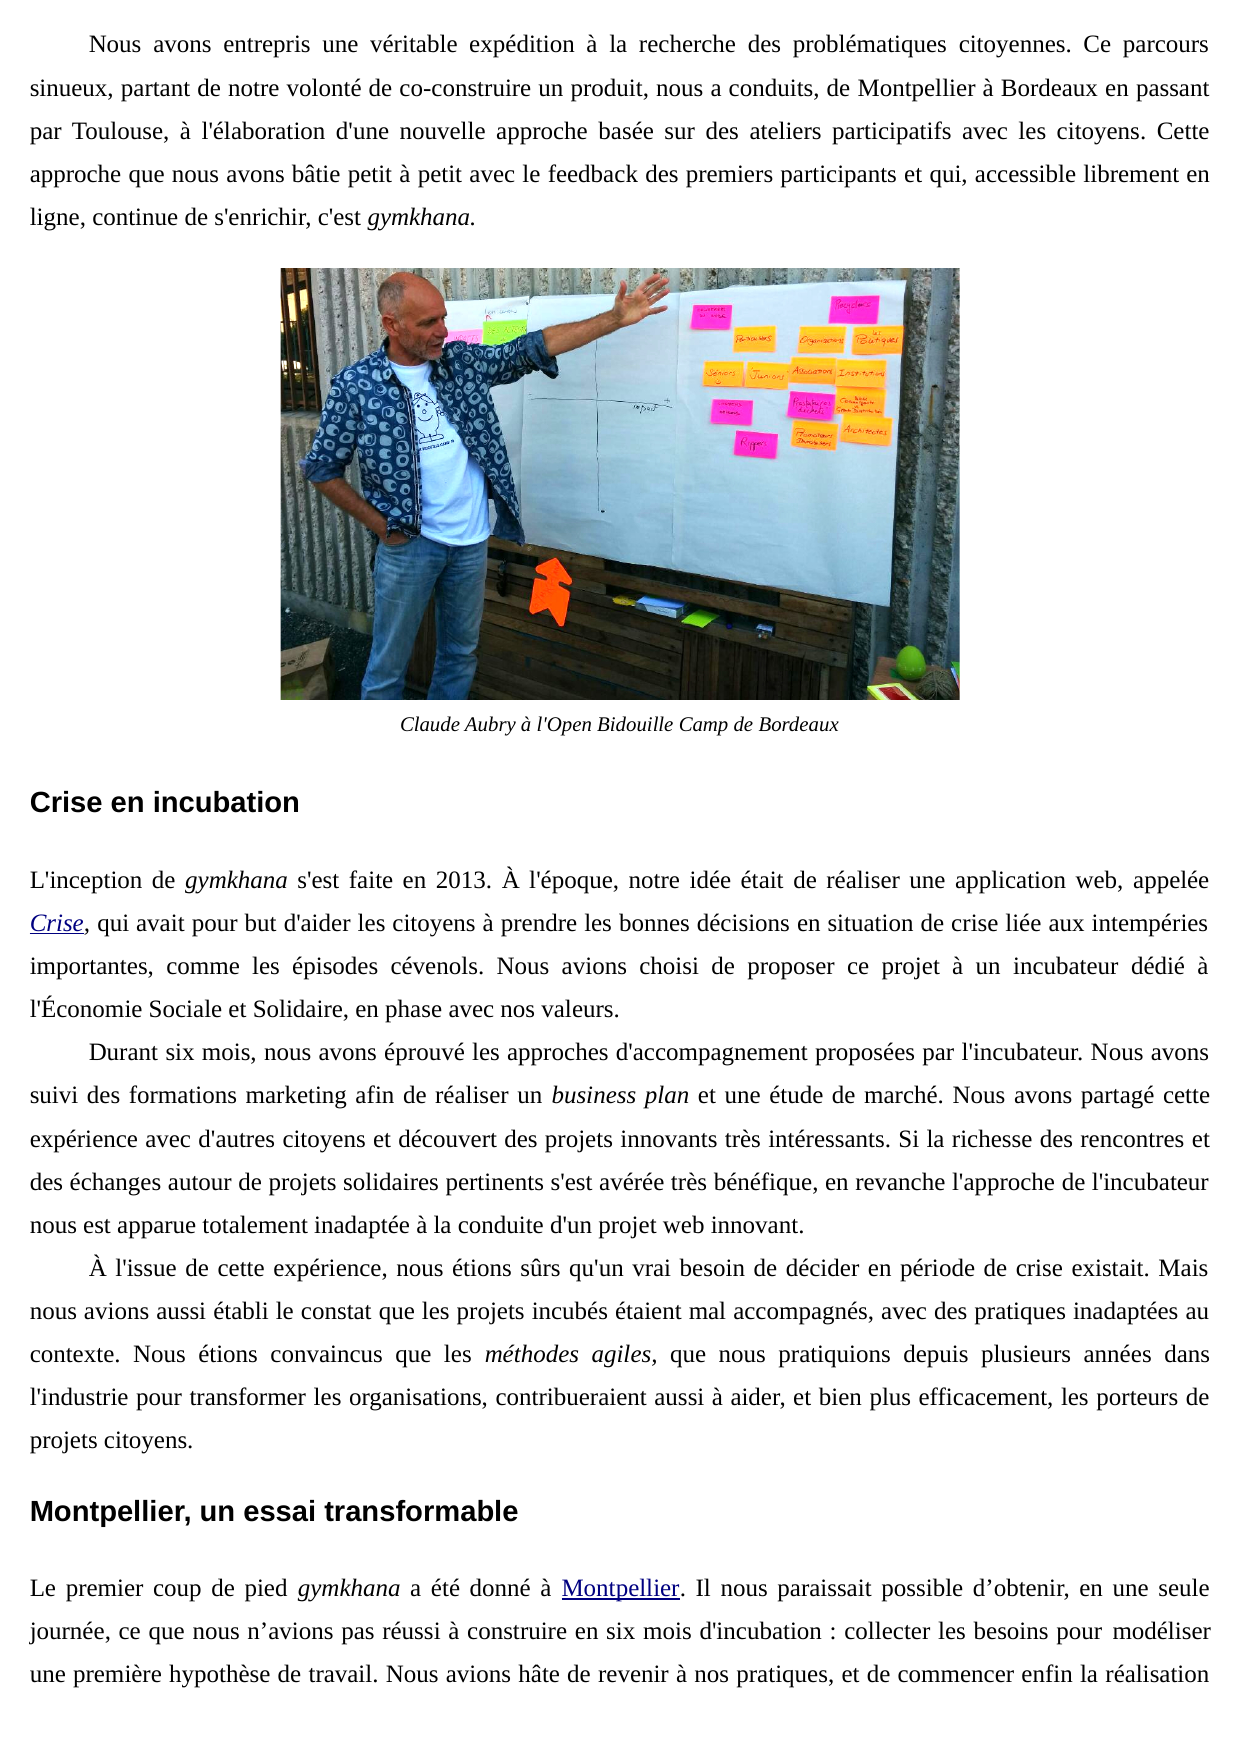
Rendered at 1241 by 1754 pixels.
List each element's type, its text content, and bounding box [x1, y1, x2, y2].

text Nous avons entrepris une véritable expédition à la recherche des problématiques citoyennes. Ce parcours sinueux, partant de notre volonté de co-construire un produit, nous a conduits, de Montpellier à Bordeaux en passant par Toulouse, à l'élaboration d'une nouvelle approche basée sur des ateliers participatifs avec les citoyens. Cette approche que nous avons bâtie petit à petit avec le feedback des premiers participants et qui, accessible librement en ligne, continue de s'enrichir, c'est gymkhana. [29, 29, 1211, 231]
text L'inception de gymkhana s'est faite en 2013. À l'époque, notre idée était de réaliser une application web, appelée Crise, qui avait pour but d'aider les citoyens à prendre les bonnes décisions en situation de crise liée aux intempéries importantes, comme les épisodes cévenols. Nous avions choisi de proposer ce projet à un incubateur dédié à l'Économie Sociale et Solidaire, en phase avec nos valeurs. [29, 865, 1211, 1023]
subtitle Montpellier, un essai transformable [29, 1493, 1211, 1527]
text Claude Aubry à l'Open Bidouille Camp de Bordeaux [29, 245, 1211, 736]
text À l'issue de cette expérience, nous étions sûrs qu'un vrai besoin de décider en période de crise existait. Mais nous avions aussi établi le constat que les projets incubés étaient mal accompagnés, avec des pratiques inadaptées au contexte. Nous étions convaincus que les méthodes agiles, que nous pratiquions depuis plusieurs années dans l'industrie pour transformer les organisations, contribueraient aussi à aider, et bien plus efficacement, les porteurs de projets citoyens. [29, 1253, 1211, 1454]
picture [280, 268, 960, 700]
subtitle Crise en incubation [29, 785, 1211, 819]
text Le premier coup de pied gymkhana a été donné à Montpellier. Il nous paraissait possible d’obtenir, en une seule journée, ce que nous n’avions pas réussi à construire en six mois d'incubation : collecter les besoins pour modéliser une première hypothèse de travail. Nous avions hâte de revenir à nos pratiques, et de commencer enfin la réalisation [29, 1573, 1211, 1688]
text Durant six mois, nous avons éprouvé les approches d'accompagnement proposées par l'incubateur. Nous avons suivi des formations marketing afin de réaliser un business plan et une étude de marché. Nous avons partagé cette expérience avec d'autres citoyens et découvert des projets innovants très intéressants. Si la richesse des rencontres et des échanges autour de projets solidaires pertinents s'est avérée très bénéfique, en revanche l'approche de l'incubateur nous est apparue totalement inadaptée à la conduite d'un projet web innovant. [29, 1037, 1211, 1239]
